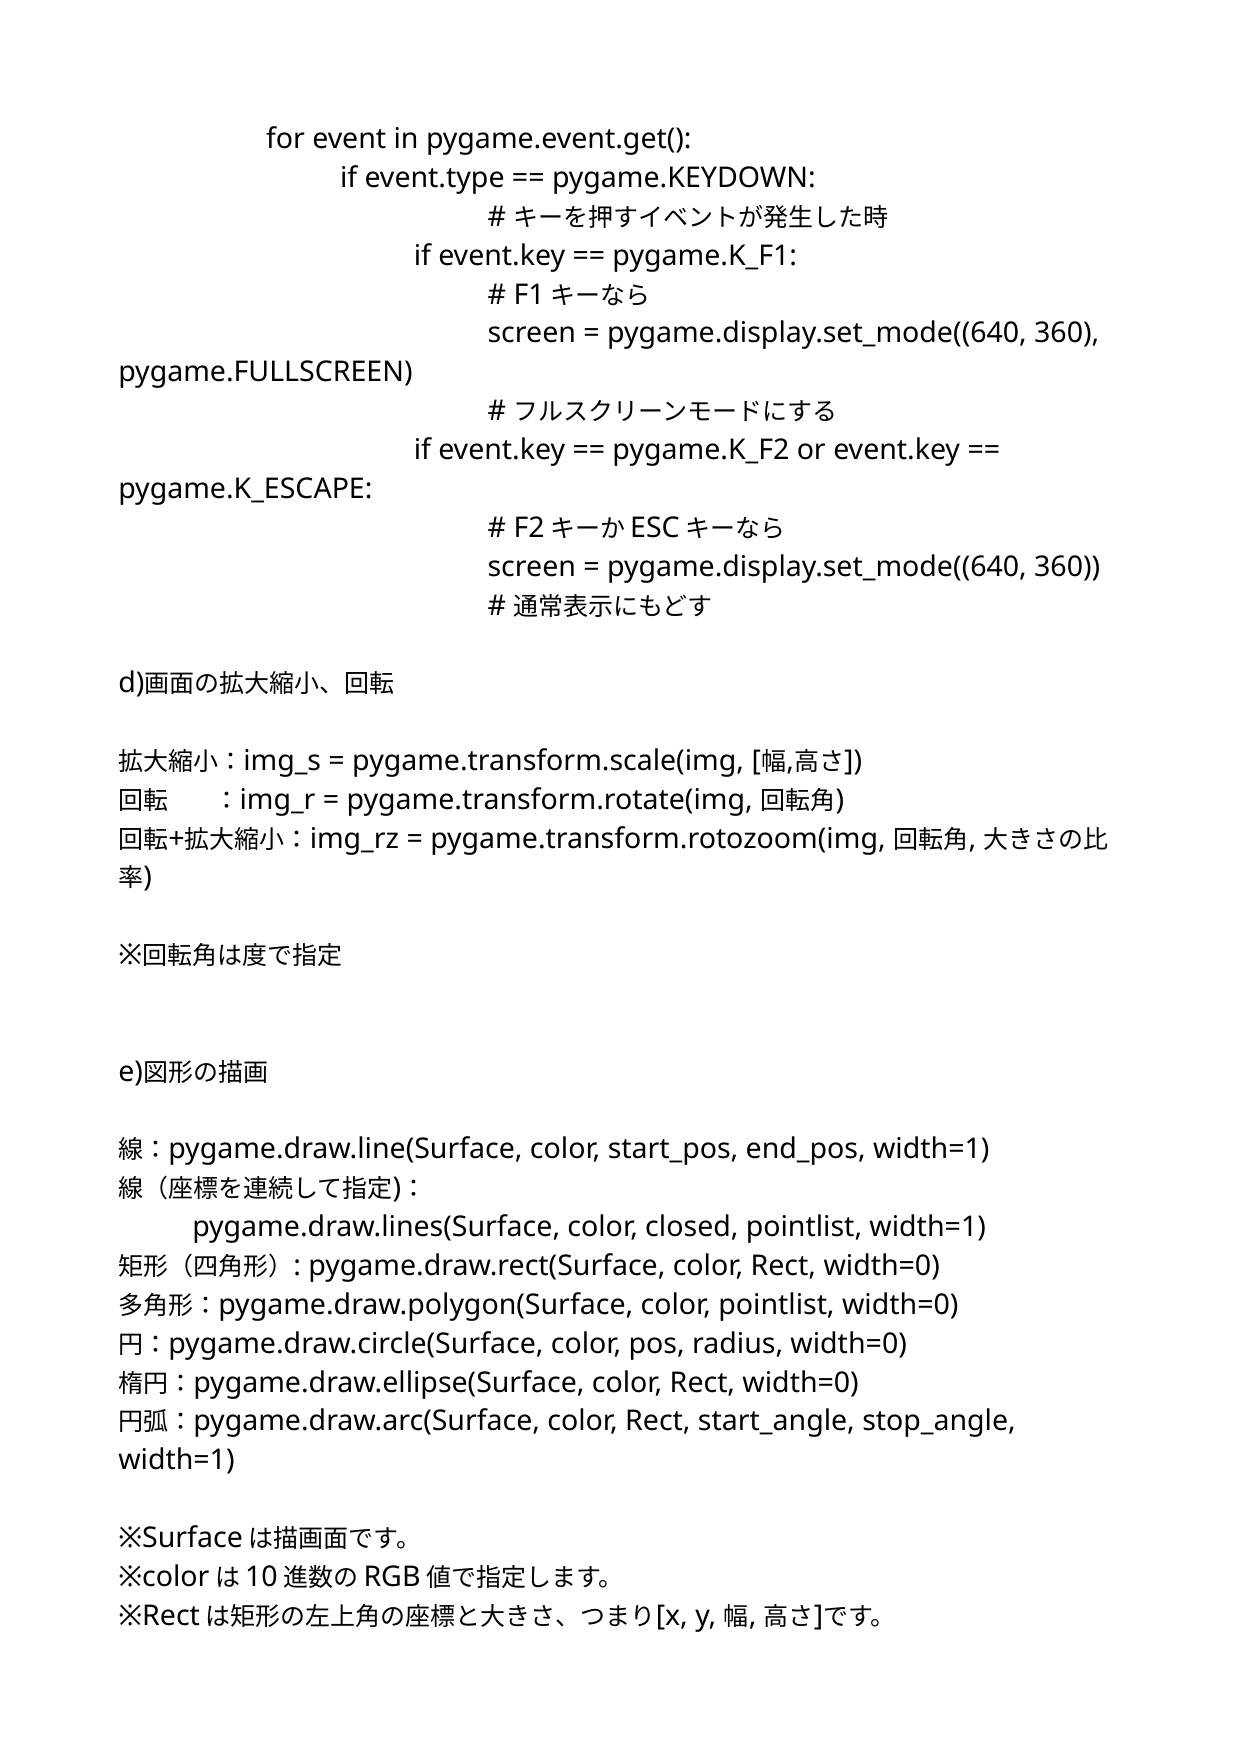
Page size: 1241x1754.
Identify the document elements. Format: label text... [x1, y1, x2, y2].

text ※回転角は度で指定 [118, 934, 1122, 973]
text if event.key == pygame.K_F1: [118, 235, 1122, 273]
text if event.key == pygame.K_F2 or event.key == pygame.K_ESCAPE: [118, 429, 1122, 507]
text d)画面の拡大縮小、回転 [118, 662, 1122, 701]
text 楕円：pygame.draw.ellipse(Surface, color, Rect, width=0) [118, 1361, 1122, 1400]
text e)図形の描画 [118, 1051, 1122, 1089]
text # F1キーなら [118, 273, 1122, 312]
text 多角形：pygame.draw.polygon(Surface, color, pointlist, width=0) [118, 1284, 1122, 1323]
text 矩形（四角形）: pygame.draw.rect(Surface, color, Rect, width=0) [118, 1245, 1122, 1284]
text ※colorは10進数のRGB値で指定します。 [118, 1556, 1122, 1594]
text 拡大縮小：img_s = pygame.transform.scale(img, [幅,高さ]) [118, 740, 1122, 779]
text 線：pygame.draw.line(Surface, color, start_pos, end_pos, width=1) [118, 1128, 1122, 1167]
text 回転+拡大縮小：img_rz = pygame.transform.rotozoom(img, 回転角, 大きさの比率) [118, 817, 1122, 895]
text screen = pygame.display.set_mode((640, 360)) [118, 546, 1122, 584]
text 円：pygame.draw.circle(Surface, color, pos, radius, width=0) [118, 1323, 1122, 1361]
text # F2キーかESCキーなら [118, 507, 1122, 546]
text if event.type == pygame.KEYDOWN: [118, 157, 1122, 196]
text screen = pygame.display.set_mode((640, 360), pygame.FULLSCREEN) [118, 312, 1122, 390]
text # フルスクリーンモードにする [118, 390, 1122, 429]
text 円弧：pygame.draw.arc(Surface, color, Rect, start_angle, stop_angle, width=1) [118, 1400, 1122, 1478]
text 線（座標を連続して指定)： [118, 1167, 1122, 1206]
text for event in pygame.event.get(): [118, 118, 1122, 157]
text # キーを押すイベントが発生した時 [118, 196, 1122, 235]
text ※Surfaceは描画面です。 [118, 1517, 1122, 1556]
text # 通常表示にもどす [118, 584, 1122, 623]
text pygame.draw.lines(Surface, color, closed, pointlist, width=1) [118, 1206, 1122, 1245]
text ※Rectは矩形の左上角の座標と大きさ、つまり[x, y, 幅, 高さ]です。 [118, 1594, 1122, 1633]
text 回転 ：img_r = pygame.transform.rotate(img, 回転角) [118, 779, 1122, 817]
